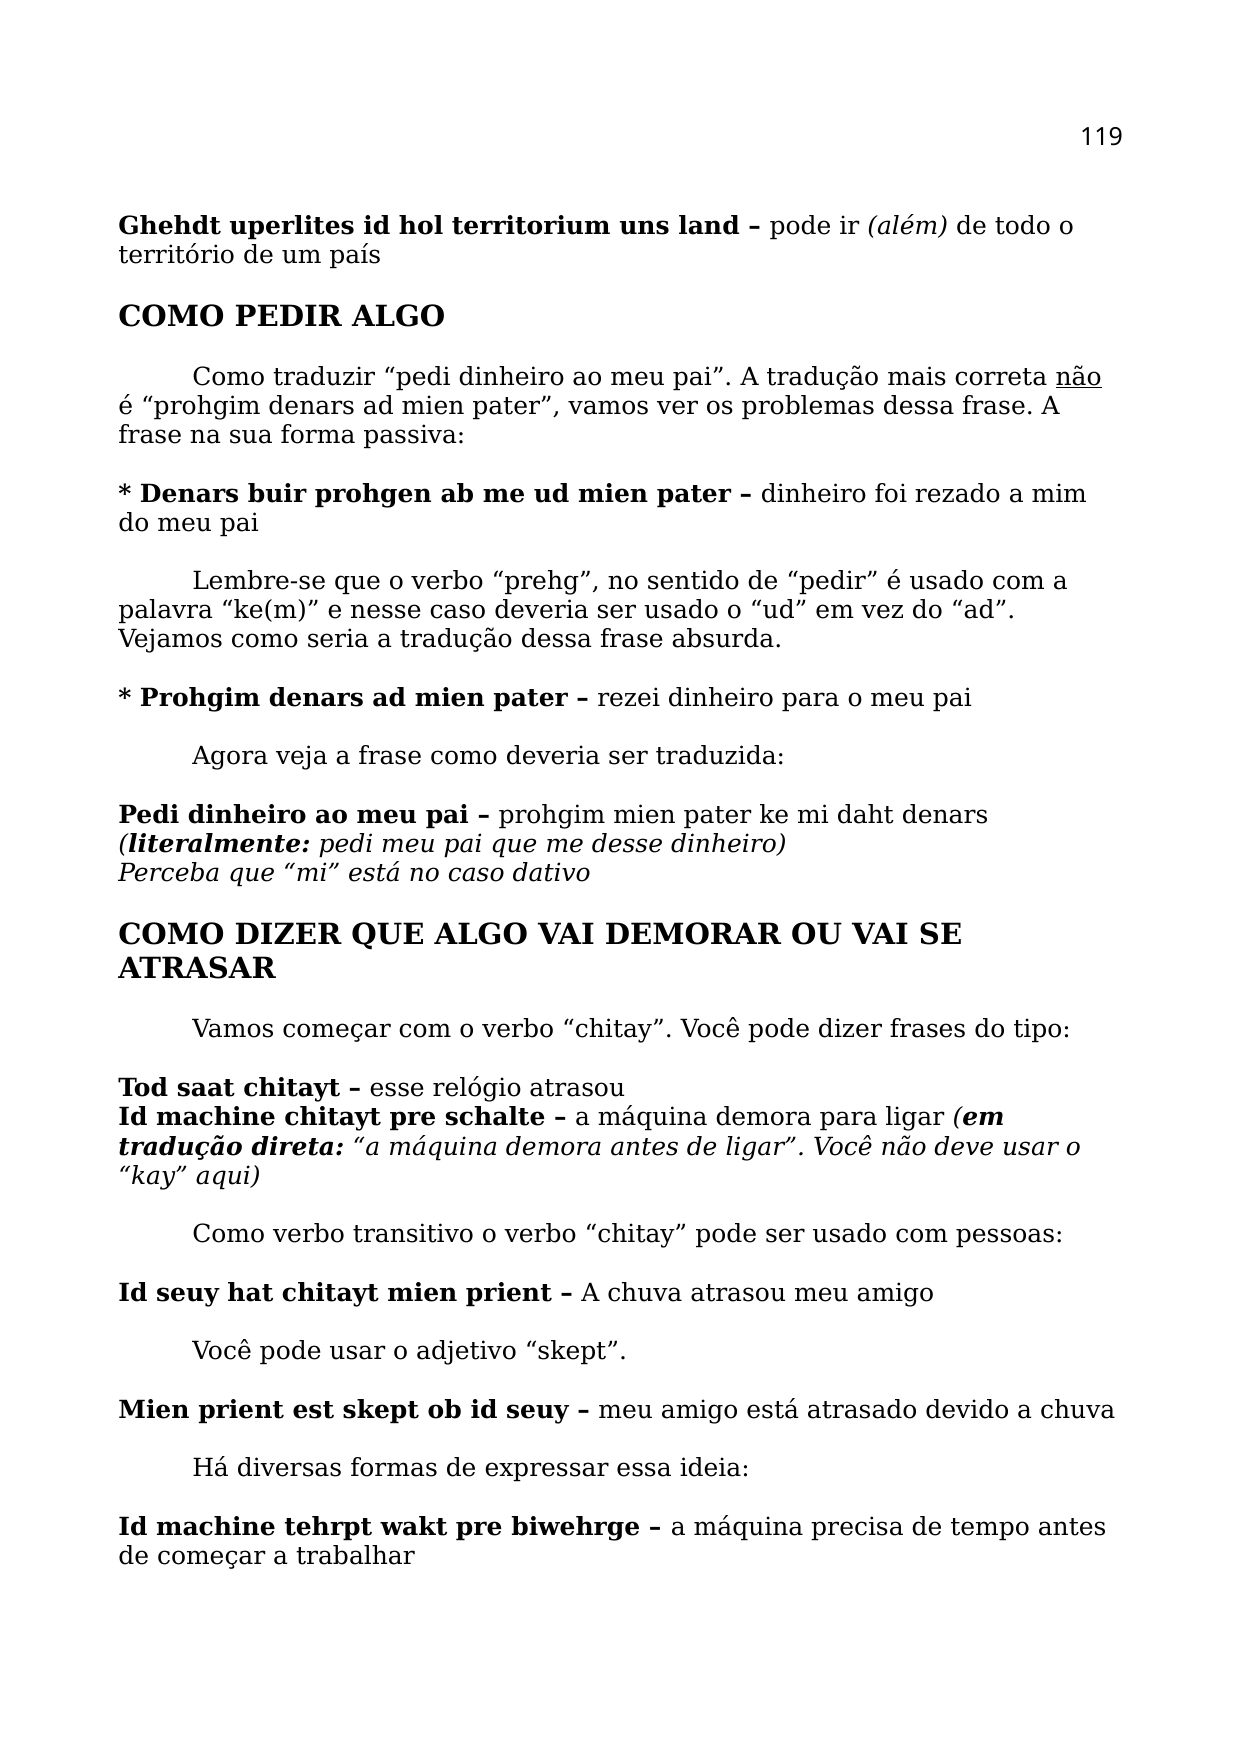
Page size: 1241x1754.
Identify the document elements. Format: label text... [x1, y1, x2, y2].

text * Prohgim denars ad mien pater – rezei dinheiro para o meu pai [118, 683, 1123, 712]
text Tod saat chitayt – esse relógio atrasou [118, 1073, 1123, 1102]
text Id seuy hat chitayt mien prient – A chuva atrasou meu amigo [118, 1278, 1123, 1307]
text Id machine chitayt pre schalte – a máquina demora para ligar (em tradução direta: “a máquina demora antes de ligar”. Você não deve usar o “kay” aqui) [118, 1102, 1123, 1190]
text Você pode usar o adjetivo “skept”. [118, 1336, 1123, 1366]
text Há diversas formas de expressar essa ideia: [118, 1453, 1123, 1482]
text Como verbo transitivo o verbo “chitay” pode ser usado com pessoas: [118, 1219, 1123, 1249]
text Mien prient est skept ob id seuy – meu amigo está atrasado devido a chuva [118, 1395, 1123, 1424]
text Ghehdt uperlites id hol territorium uns land – pode ir (além) de todo o território de um país [118, 211, 1123, 269]
text * Denars buir prohgen ab me ud mien pater – dinheiro foi rezado a mim do meu pai [118, 479, 1123, 537]
text Id machine tehrpt wakt pre biwehrge – a máquina precisa de tempo antes de começar a trabalhar [118, 1512, 1123, 1570]
text Pedi dinheiro ao meu pai – prohgim mien pater ke mi daht denars (literalmente: pedi meu pai que me desse dinheiro) [118, 800, 1123, 859]
text Perceba que “mi” está no caso dativo [118, 859, 1123, 888]
subtitle COMO PEDIR ALGO [118, 298, 1123, 333]
text Vamos começar com o verbo “chitay”. Você pode dizer frases do tipo: [118, 1015, 1123, 1044]
text Lembre-se que o verbo “prehg”, no sentido de “pedir” é usado com a palavra “ke(m)” e nesse caso deveria ser usado o “ud” em vez do “ad”. Vejamos como seria a tradução dessa frase absurda. [118, 566, 1123, 654]
text Como traduzir “pedi dinheiro ao meu pai”. A tradução mais correta não é “prohgim denars ad mien pater”, vamos ver os problemas dessa frase. A frase na sua forma passiva: [118, 362, 1123, 449]
subtitle COMO DIZER QUE ALGO VAI DEMORAR OU VAI SE ATRASAR [118, 917, 1123, 986]
text Agora veja a frase como deveria ser traduzida: [118, 742, 1123, 771]
